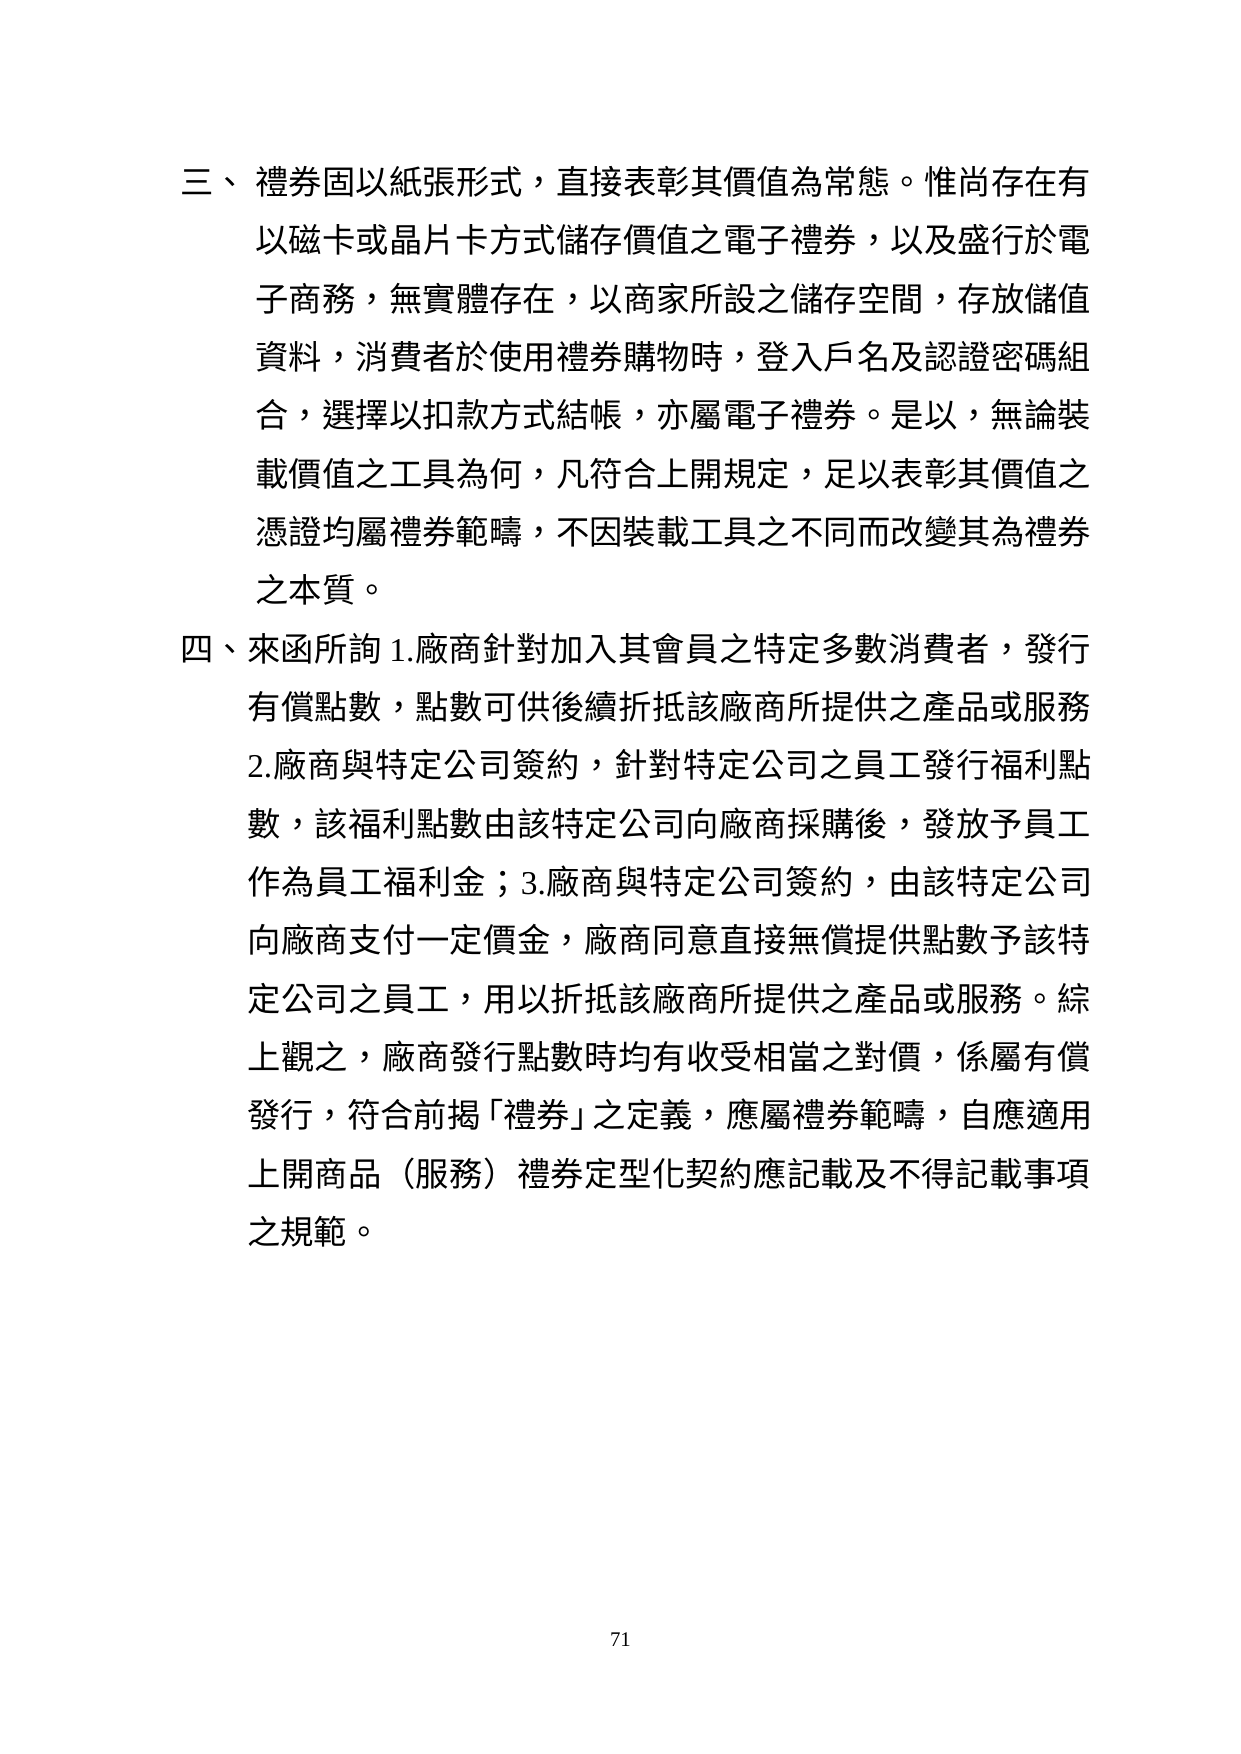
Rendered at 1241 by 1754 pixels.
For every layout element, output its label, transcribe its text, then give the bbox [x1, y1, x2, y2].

list 來函所詢1.廠商針對加入其會員之特定多數消費者，發行有償點數，點數可供後續折抵該廠商所提供之產品或服務；2.廠商與特定公司簽約，針對特定公司之員工發行福利點數，該福利點數由該特定公司向廠商採購後，發放予員工作為員工福利金；3.廠商與特定公司簽約，由該特定公司向廠商支付一定價金，廠商同意直接無償提供點數予該特定公司之員工，用以折抵該廠商所提供之產品或服務。綜上觀之，廠商發行點數時均有收受相當之對價，係屬有償發行，符合前揭「禮券」之定義，應屬禮券範疇，自應適用上開商品（服務）禮券定型化契約應記載及不得記載事項之規範。 [180, 614, 1092, 1256]
list 禮券固以紙張形式，直接表彰其價值為常態。惟尚存在有以磁卡或晶片卡方式儲存價值之電子禮券，以及盛行於電子商務，無實體存在，以商家所設之儲存空間，存放儲值資料，消費者於使用禮券購物時，登入戶名及認證密碼組合，選擇以扣款方式結帳，亦屬電子禮券。是以，無論裝載價值之工具為何，凡符合上開規定，足以表彰其價值之憑證均屬禮券範疇，不因裝載工具之不同而改變其為禮券之本質。 [180, 148, 1092, 614]
